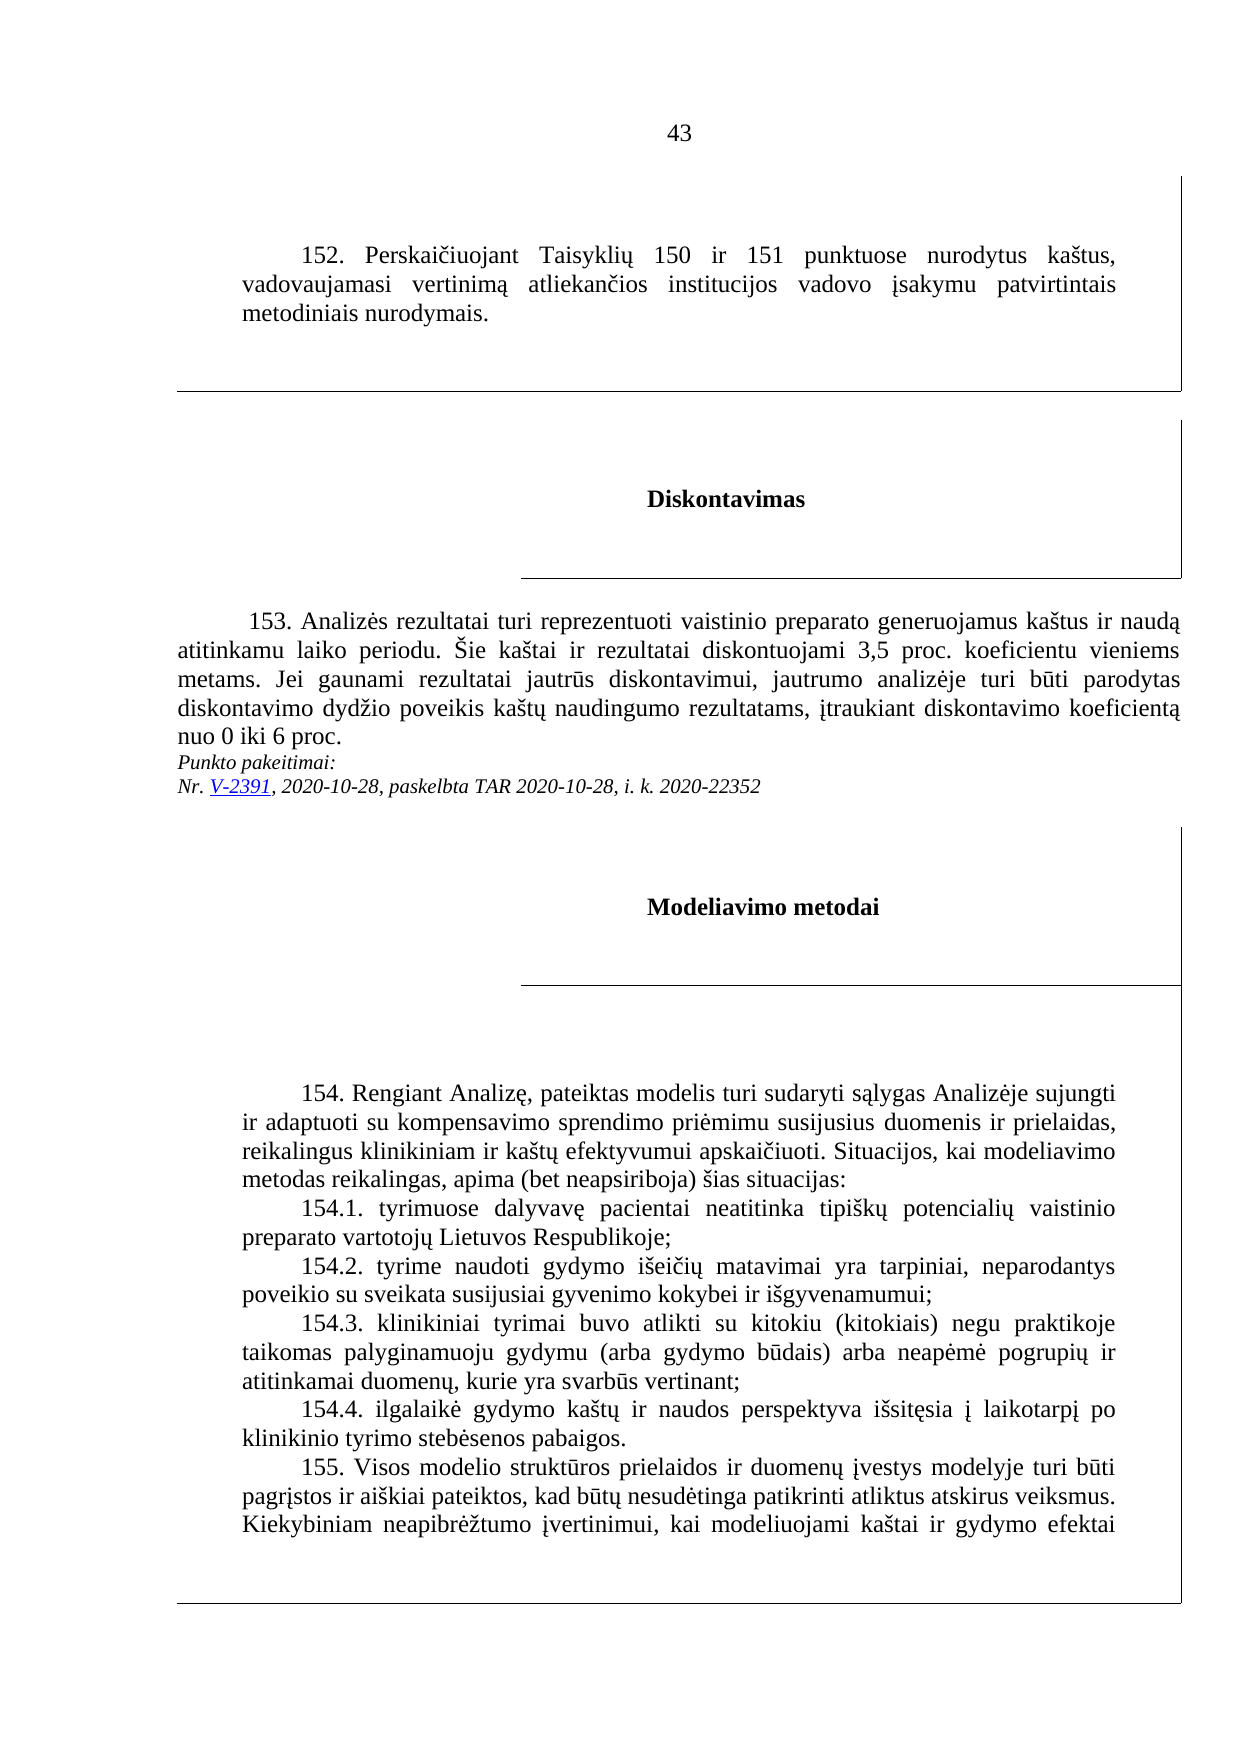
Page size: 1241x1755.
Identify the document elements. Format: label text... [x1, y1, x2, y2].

text 154.2. tyrime naudoti gydymo išeičių matavimai yra tarpiniai, neparodantys poveikio su sveikata susijusiai gyvenimo kokybei ir išgyvenamumui; [177, 1251, 1181, 1308]
text 154.4. ilgalaikė gydymo kaštų ir naudos perspektyva išsitęsia į laikotarpį po klinikinio tyrimo stebėsenos pabaigos. [177, 1394, 1181, 1452]
text Nr. V-2391, 2020-10-28, paskelbta TAR 2020-10-28, i. k. 2020-22352 [177, 774, 1181, 798]
text 154.3. klinikiniai tyrimai buvo atlikti su kitokiu (kitokiais) negu praktikoje taikomas palyginamuoju gydymu (arba gydymo būdais) arba neapėmė pogrupių ir atitinkamai duomenų, kurie yra svarbūs vertinant; [177, 1308, 1181, 1394]
text 155. Visos modelio struktūros prielaidos ir duomenų įvestys modelyje turi būti pagrįstos ir aiškiai pateiktos, kad būtų nesudėtinga patikrinti atliktus atskirus veiksmus. Kiekybiniam neapibrėžtumo įvertinimui, kai modeliuojami kaštai ir gydymo efektai [177, 1452, 1181, 1603]
text 154. Rengiant Analizę, pateiktas modelis turi sudaryti sąlygas Analizėje sujungti ir adaptuoti su kompensavimo sprendimo priėmimu susijusius duomenis ir prielaidas, reikalingus klinikiniam ir kaštų efektyvumui apskaičiuoti. Situacijos, kai modeliavimo metodas reikalingas, apima (bet neapsiriboja) šias situacijas: [177, 1078, 1181, 1193]
text Punkto pakeitimai: [177, 750, 1181, 774]
subtitle Modeliavimo metodai [521, 827, 1181, 985]
text 153. Analizės rezultatai turi reprezentuoti vaistinio preparato generuojamus kaštus ir naudą atitinkamu laiko periodu. Šie kaštai ir rezultatai diskontuojami 3,5 proc. koeficientu vieniems metams. Jei gaunami rezultatai jautrūs diskontavimui, jautrumo analizėje turi būti parodytas diskontavimo dydžio poveikis kaštų naudingumo rezultatams, įtraukiant diskontavimo koeficientą nuo 0 iki 6 proc. [177, 606, 1181, 750]
text 152. Perskaičiuojant Taisyklių 150 ir 151 punktuose nurodytus kaštus, vadovaujamasi vertinimą atliekančios institucijos vadovo įsakymu patvirtintais metodiniais nurodymais. [177, 176, 1181, 391]
text 154.1. tyrimuose dalyvavę pacientai neatitinka tipiškų potencialių vaistinio preparato vartotojų Lietuvos Respublikoje; [177, 1193, 1181, 1251]
subtitle Diskontavimas [521, 420, 1181, 578]
